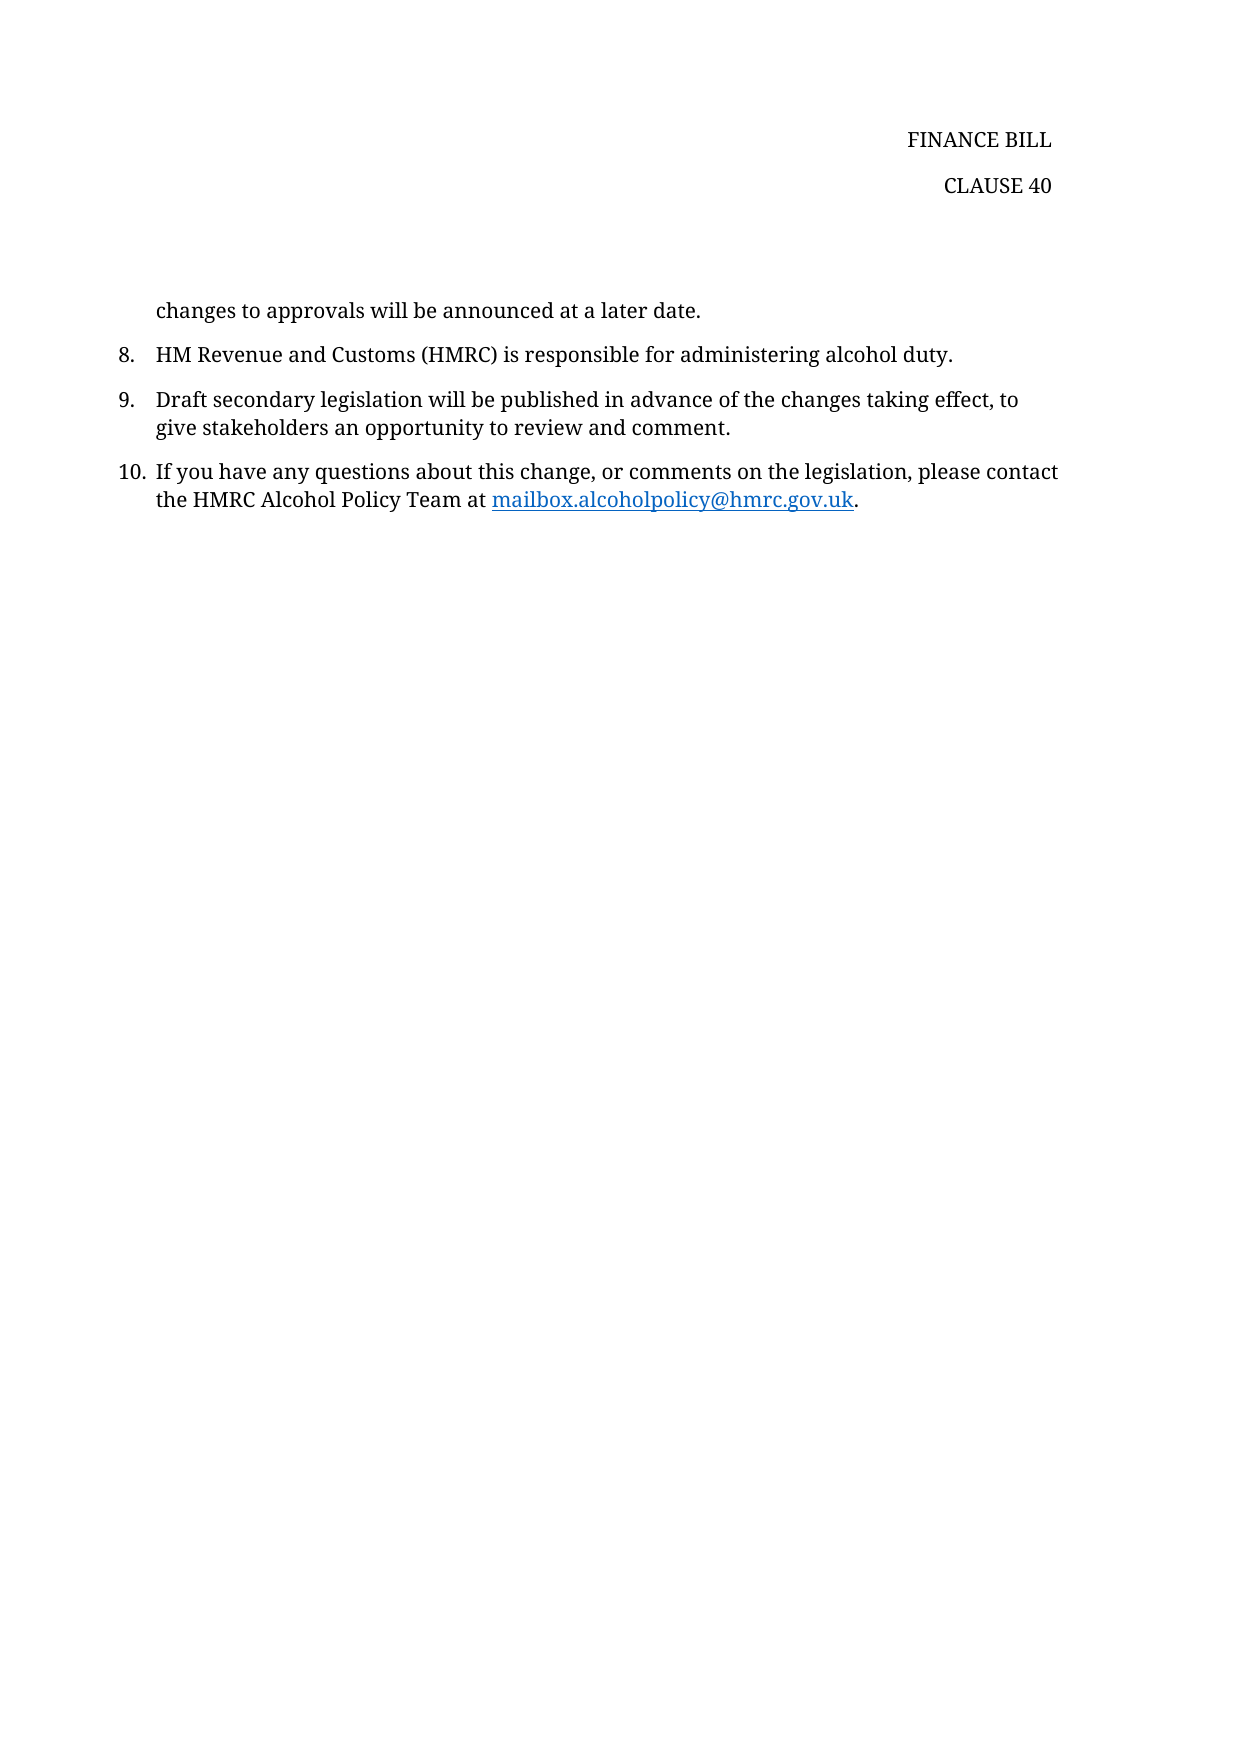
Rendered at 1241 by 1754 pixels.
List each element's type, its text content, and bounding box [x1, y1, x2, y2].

list If you have any questions about this change, or comments on the legislation, please contact the HMRC Alcohol Policy Team at mailbox.alcoholpolicy@hmrc.gov.uk. [118, 457, 1063, 514]
list Draft secondary legislation will be published in advance of the changes taking effect, to give stakeholders an opportunity to review and comment. [118, 385, 1063, 442]
list changes to approvals will be announced at a later date. [118, 297, 1063, 325]
list HM Revenue and Customs (HMRC) is responsible for administering alcohol duty. [118, 341, 1063, 369]
